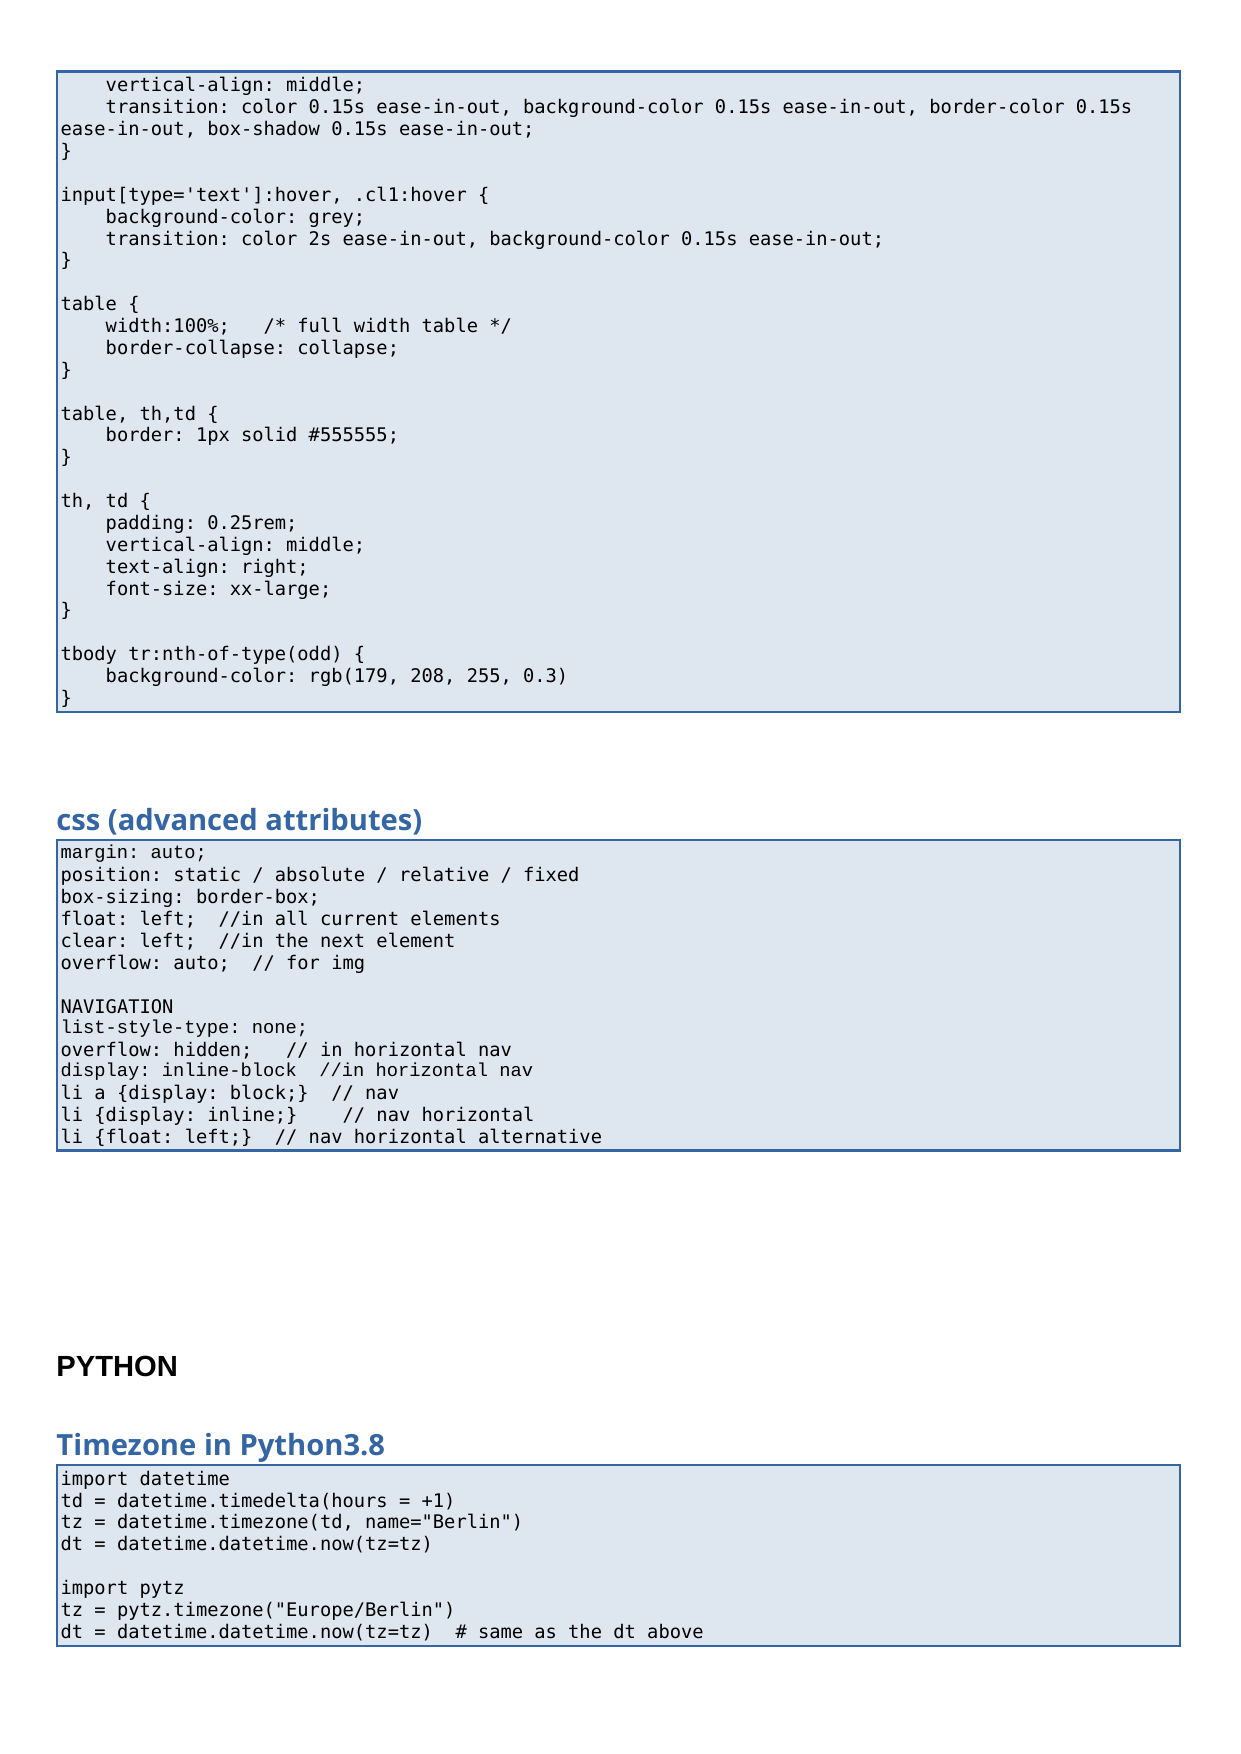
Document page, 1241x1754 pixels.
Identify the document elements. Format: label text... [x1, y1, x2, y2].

text transition: color 2s ease-in-out, background-color 0.15s ease-in-out; [58, 223, 1179, 245]
text } [58, 136, 1179, 158]
text th, td { [58, 486, 1179, 508]
text } [58, 683, 1179, 711]
title Timezone in Python3.8 [56, 1424, 1181, 1464]
text NAVIGATION [58, 991, 1179, 1013]
text li {display: inline;} // nav horizontal [58, 1099, 1179, 1121]
text position: static / absolute / relative / fixed [58, 860, 1179, 882]
text box-sizing: border-box; [58, 882, 1179, 904]
text tbody tr:nth-of-type(odd) { [58, 639, 1179, 661]
text margin: auto; [58, 841, 1179, 860]
text table { [58, 289, 1179, 311]
text background-color: grey; [58, 202, 1179, 223]
text li {float: left;} // nav horizontal alternative [58, 1121, 1179, 1149]
text tz = datetime.timezone(td, name="Berlin") [58, 1507, 1179, 1529]
text border: 1px solid #555555; [58, 420, 1179, 442]
text float: left; //in all current elements [58, 904, 1179, 926]
text transition: color 0.15s ease-in-out, background-color 0.15s ease-in-out, border-color 0.15s ease-in-out, box-shadow 0.15s ease-in-out; [58, 92, 1179, 136]
title css (advanced attributes) [56, 799, 1181, 839]
text vertical-align: middle; [58, 73, 1179, 92]
text vertical-align: middle; [58, 530, 1179, 552]
text overflow: auto; // for img [58, 948, 1179, 969]
text border-collapse: collapse; [58, 333, 1179, 355]
text dt = datetime.datetime.now(tz=tz) # same as the dt above [58, 1617, 1179, 1645]
text display: inline-block //in horizontal nav [58, 1056, 1179, 1078]
text } [58, 595, 1179, 617]
text dt = datetime.datetime.now(tz=tz) [58, 1529, 1179, 1551]
text overflow: hidden; // in horizontal nav [58, 1034, 1179, 1056]
text input[type='text']:hover, .cl1:hover { [58, 180, 1179, 202]
text table, th,td { [58, 398, 1179, 420]
text tz = pytz.timezone("Europe/Berlin") [58, 1595, 1179, 1617]
text } [58, 245, 1179, 267]
text background-color: rgb(179, 208, 255, 0.3) [58, 661, 1179, 683]
text padding: 0.25rem; [58, 508, 1179, 530]
text import pytz [58, 1573, 1179, 1595]
text import datetime [58, 1466, 1179, 1486]
subtitle PYTHON [56, 1349, 1181, 1383]
text td = datetime.timedelta(hours = +1) [58, 1486, 1179, 1507]
text } [58, 355, 1179, 377]
text clear: left; //in the next element [58, 926, 1179, 948]
text text-align: right; [58, 552, 1179, 573]
text li a {display: block;} // nav [58, 1078, 1179, 1099]
text font-size: xx-large; [58, 573, 1179, 595]
text list-style-type: none; [58, 1013, 1179, 1034]
text } [58, 442, 1179, 464]
text width:100%; /* full width table */ [58, 311, 1179, 333]
